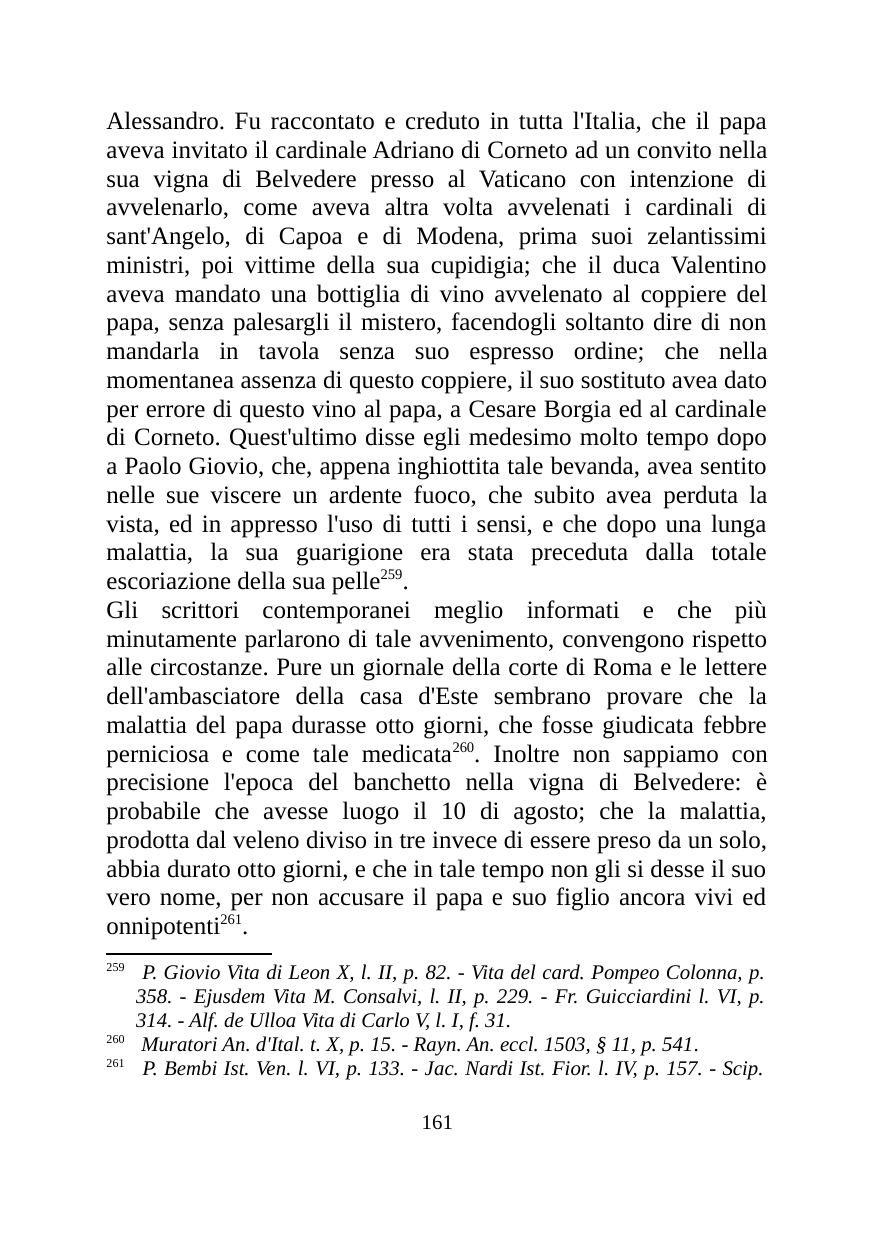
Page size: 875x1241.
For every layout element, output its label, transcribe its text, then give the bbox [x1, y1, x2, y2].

text Gli scrittori contemporanei meglio informati e che più minutamente parlarono di tale avvenimento, convengono rispetto alle circostanze. Pure un giornale della corte di Roma e le lettere dell'ambasciatore della casa d'Este sembrano provare che la malattia del papa durasse otto giorni, che fosse giudicata febbre perniciosa e come tale medicata. Inoltre non sappiamo con precisione l'epoca del banchetto nella vigna di Belvedere: è probabile che avesse luogo il 10 di agosto; che la malattia, prodotta dal veleno diviso in tre invece di essere preso da un solo, abbia durato otto giorni, e che in tale tempo non gli si desse il suo vero nome, per non accusare il papa e suo figlio ancora vivi ed onnipotenti. [106, 595, 768, 940]
text Muratori An. d'Ital. t. X, p. 15. - Rayn. An. eccl. 1503, § 11, p. 541. [106, 1032, 768, 1056]
text Alessandro. Fu raccontato e creduto in tutta l'Italia, che il papa aveva invitato il cardinale Adriano di Corneto ad un convito nella sua vigna di Belvedere presso al Vaticano con intenzione di avvelenarlo, come aveva altra volta avvelenati i cardinali di sant'Angelo, di Capoa e di Modena, prima suoi zelantissimi ministri, poi vittime della sua cupidigia; che il duca Valentino aveva mandato una bottiglia di vino avvelenato al coppiere del papa, senza palesargli il mistero, facendogli soltanto dire di non mandarla in tavola senza suo espresso ordine; che nella momentanea assenza di questo coppiere, il suo sostituto avea dato per errore di questo vino al papa, a Cesare Borgia ed al cardinale di Corneto. Quest'ultimo disse egli medesimo molto tempo dopo a Paolo Giovio, che, appena inghiottita tale bevanda, avea sentito nelle sue viscere un ardente fuoco, che subito avea perduta la vista, ed in appresso l'uso di tutti i sensi, e che dopo una lunga malattia, la sua guarigione era stata preceduta dalla totale escoriazione della sua pelle. [106, 106, 768, 595]
text P. Giovio Vita di Leon X, l. II, p. 82. - Vita del card. Pompeo Colonna, p. 358. - Ejusdem Vita M. Consalvi, l. II, p. 229. - Fr. Guicciardini l. VI, p. 314. - Alf. de Ulloa Vita di Carlo V, l. I, f. 31. [106, 960, 768, 1032]
text P. Bembi Ist. Ven. l. VI, p. 133. - Jac. Nardi Ist. Fior. l. IV, p. 157. - Scip. [106, 1056, 768, 1080]
